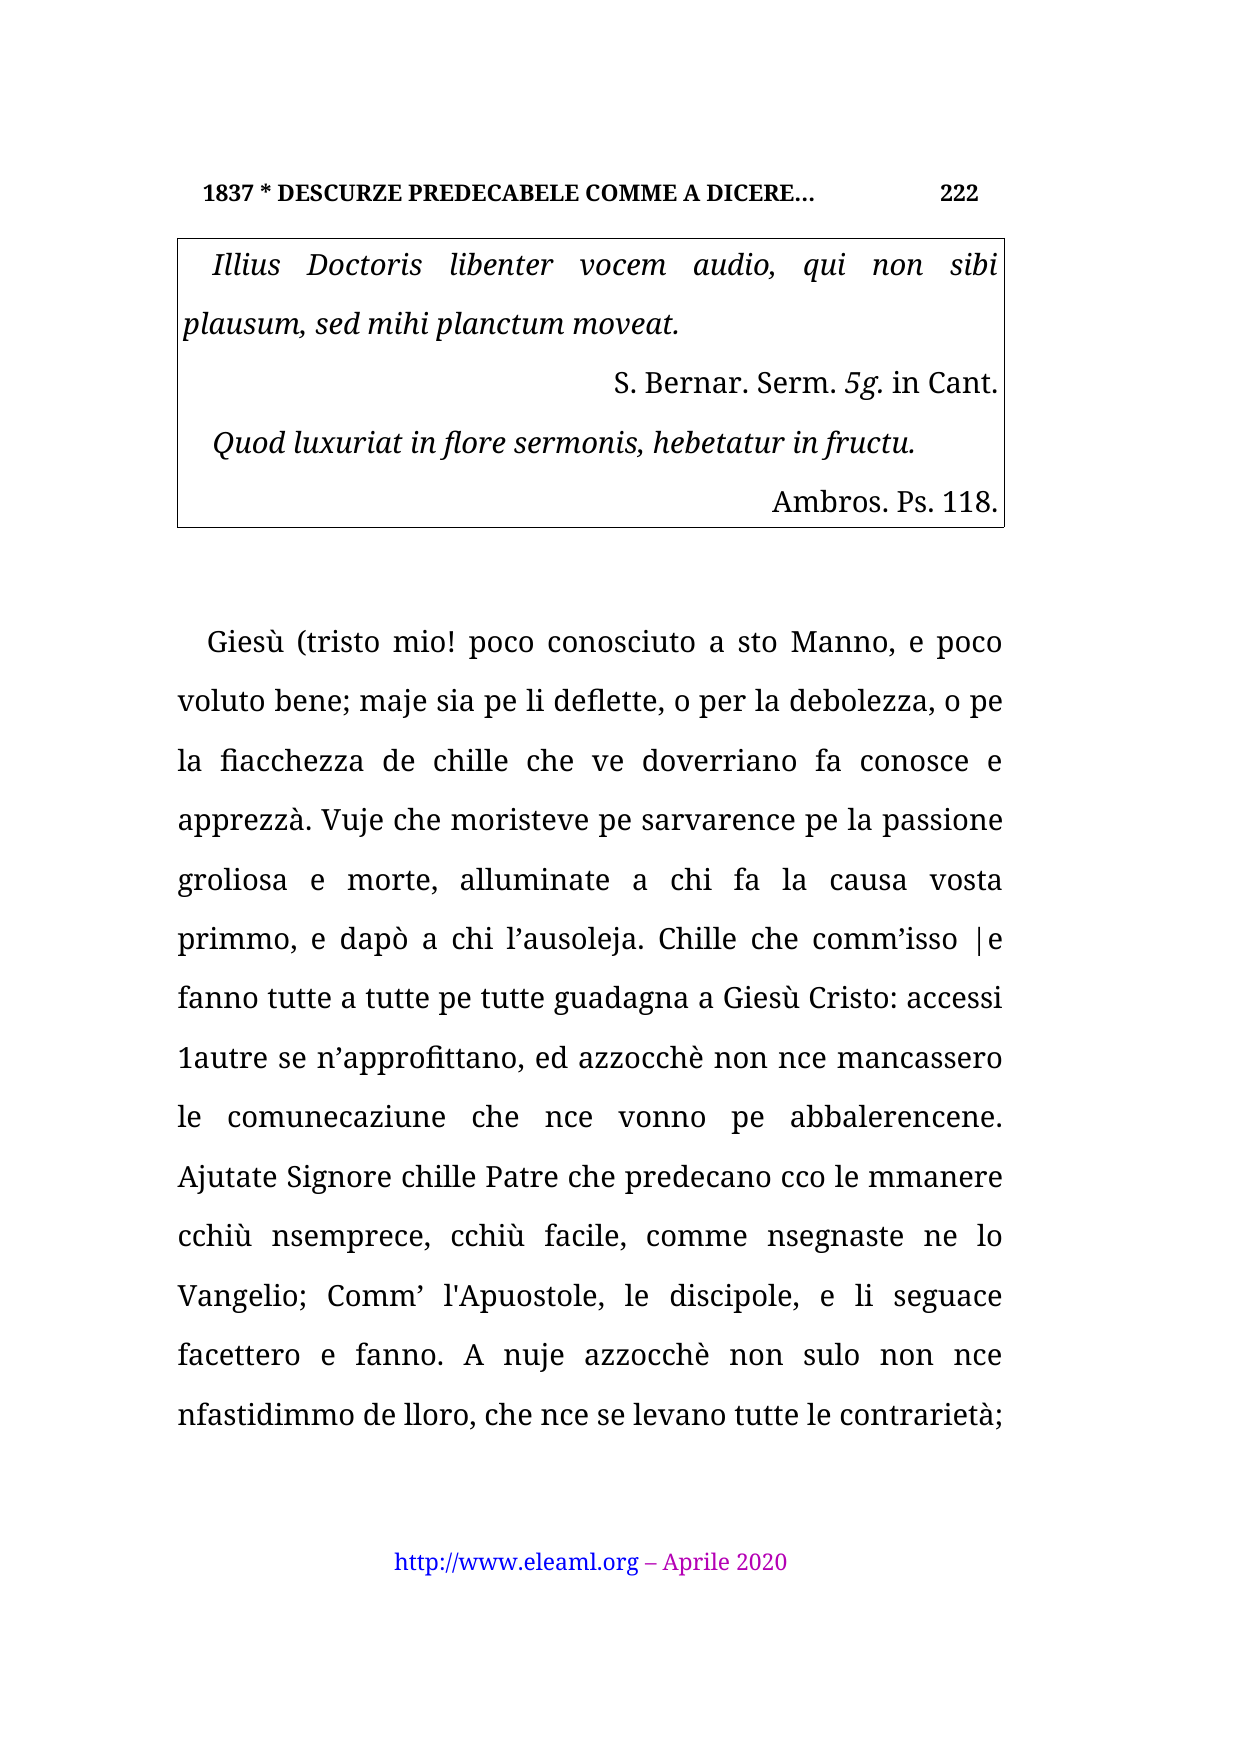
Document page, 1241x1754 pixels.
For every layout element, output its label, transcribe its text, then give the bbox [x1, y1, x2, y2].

table_header Illius Doctoris libenter vocem audio, qui non sibi plausum, sed mihi planctum moveat. S. Bernar. Serm. 5g. in Cant. Quod luxuriat in flore sermonis, hebetatur in fructu. Ambros. Ps. 118. [178, 239, 1004, 527]
text Giesù (tristo mio! poco conosciuto a sto Manno, e poco voluto bene; maje sia pe li deflette, o per la debolezza, o pe la fiacchezza de chille che ve doverriano fa conosce e apprezzà. Vuje che moristeve pe sarvarence pe la passione groliosa e morte, alluminate a chi fa la causa vosta primmo, e dapò a chi l’ausoleja. Chille che comm’isso |e fanno tutte a tutte pe tutte guadagna a Giesù Cristo: accessi 1autre se n’approfittano, ed azzocchè non nce mancassero le comunecaziune che nce vonno pe abbalerencene. Ajutate Signore chille Patre che predecano cco le mmanere cchiù nsemprece, cchiù facile, comme nsegnaste ne lo Vangelio; Comm’ l'Apuostole, le discipole, e li seguace facettero e fanno. A nuje azzocchè non sulo non nce nfastidimmo de lloro, che nce se levano tutte le contrarietà; [177, 621, 1004, 1434]
